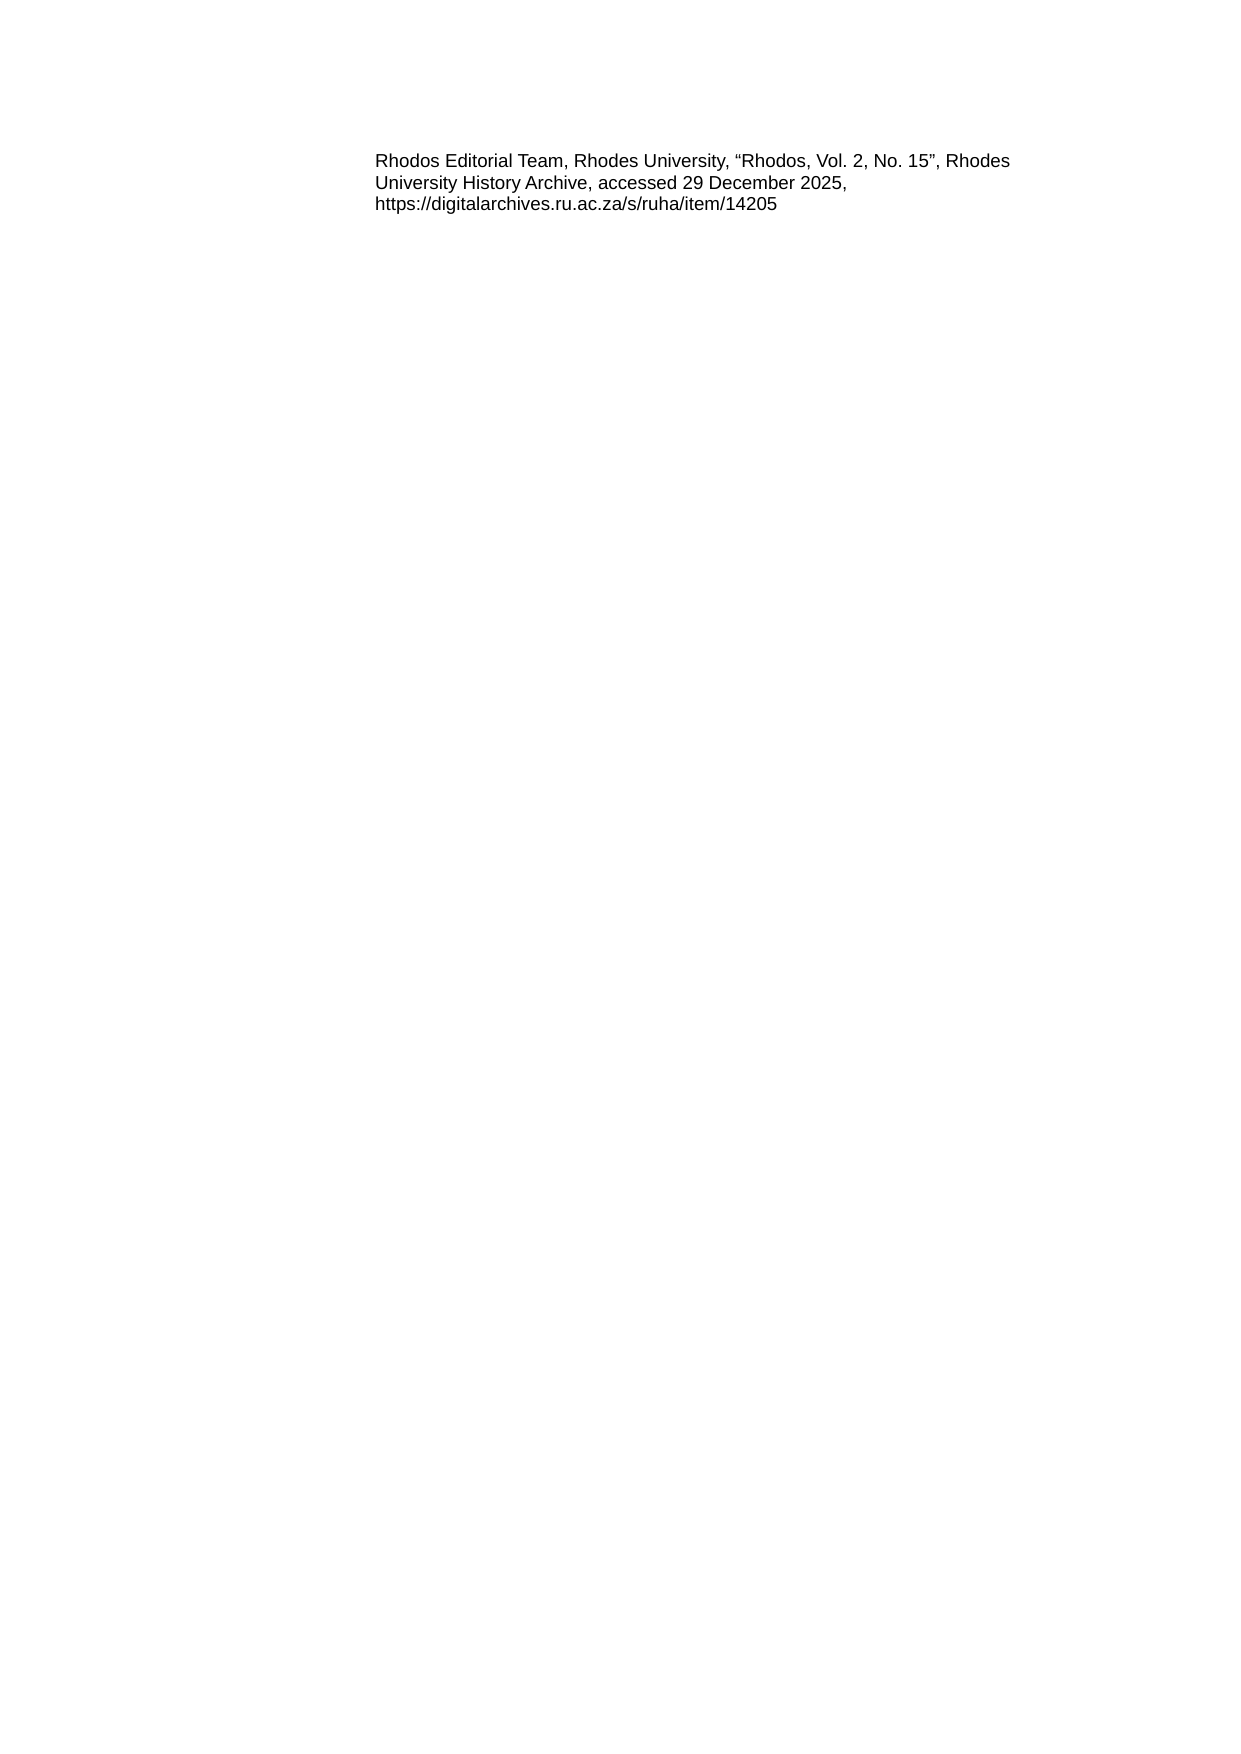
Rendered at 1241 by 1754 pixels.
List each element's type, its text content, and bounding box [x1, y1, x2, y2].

text Rhodos Editorial Team, Rhodes University, “Rhodos, Vol. 2, No. 15”, Rhodes University History Archive, accessed 29 December 2025, https://digitalarchives.ru.ac.za/s/ruha/item/14205 [375, 150, 1090, 215]
